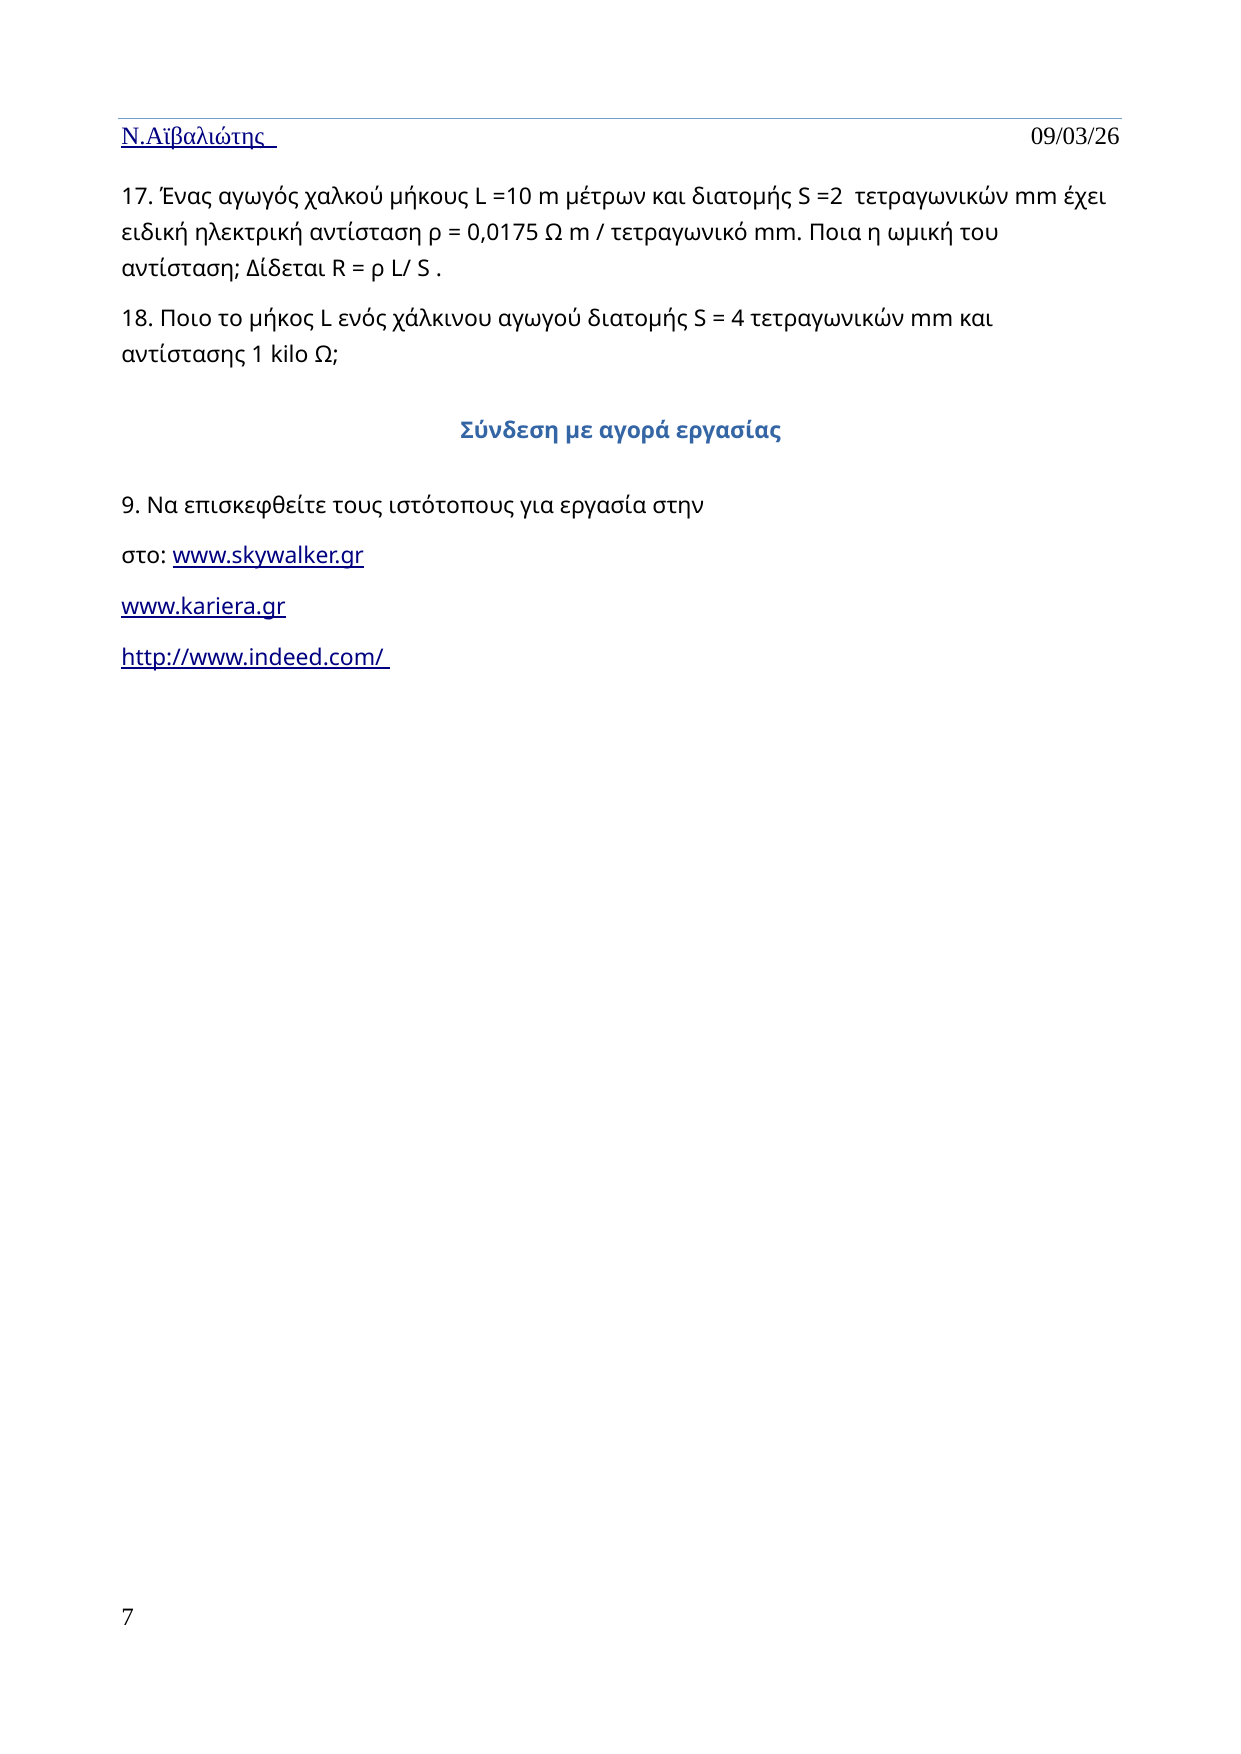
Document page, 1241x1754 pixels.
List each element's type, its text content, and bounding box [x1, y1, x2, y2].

text www.kariera.gr [121, 590, 1119, 621]
text 18. Ποιο το μήκος L ενός χάλκινου αγωγού διατομής S = 4 τετραγωνικών mm και αντίστασης 1 kilo Ω; [121, 302, 1119, 369]
subtitle Σύνδεση με αγορά εργασίας [121, 414, 1119, 445]
text 9. Να επισκεφθείτε τους ιστότοπους για εργασία στην [121, 489, 1119, 520]
text στο: www.skywalker.gr [121, 539, 1119, 571]
text 17. Ένας αγωγός χαλκού μήκους L =10 m μέτρων και διατομής S =2 τετραγωνικών mm έχει ειδική ηλεκτρική αντίσταση ρ = 0,0175 Ω m / τετραγωνικό mm. Ποια η ωμική του αντίσταση; Δίδεται R = ρ L/ S . [121, 180, 1119, 283]
text http://www.indeed.com/ [121, 640, 1119, 672]
